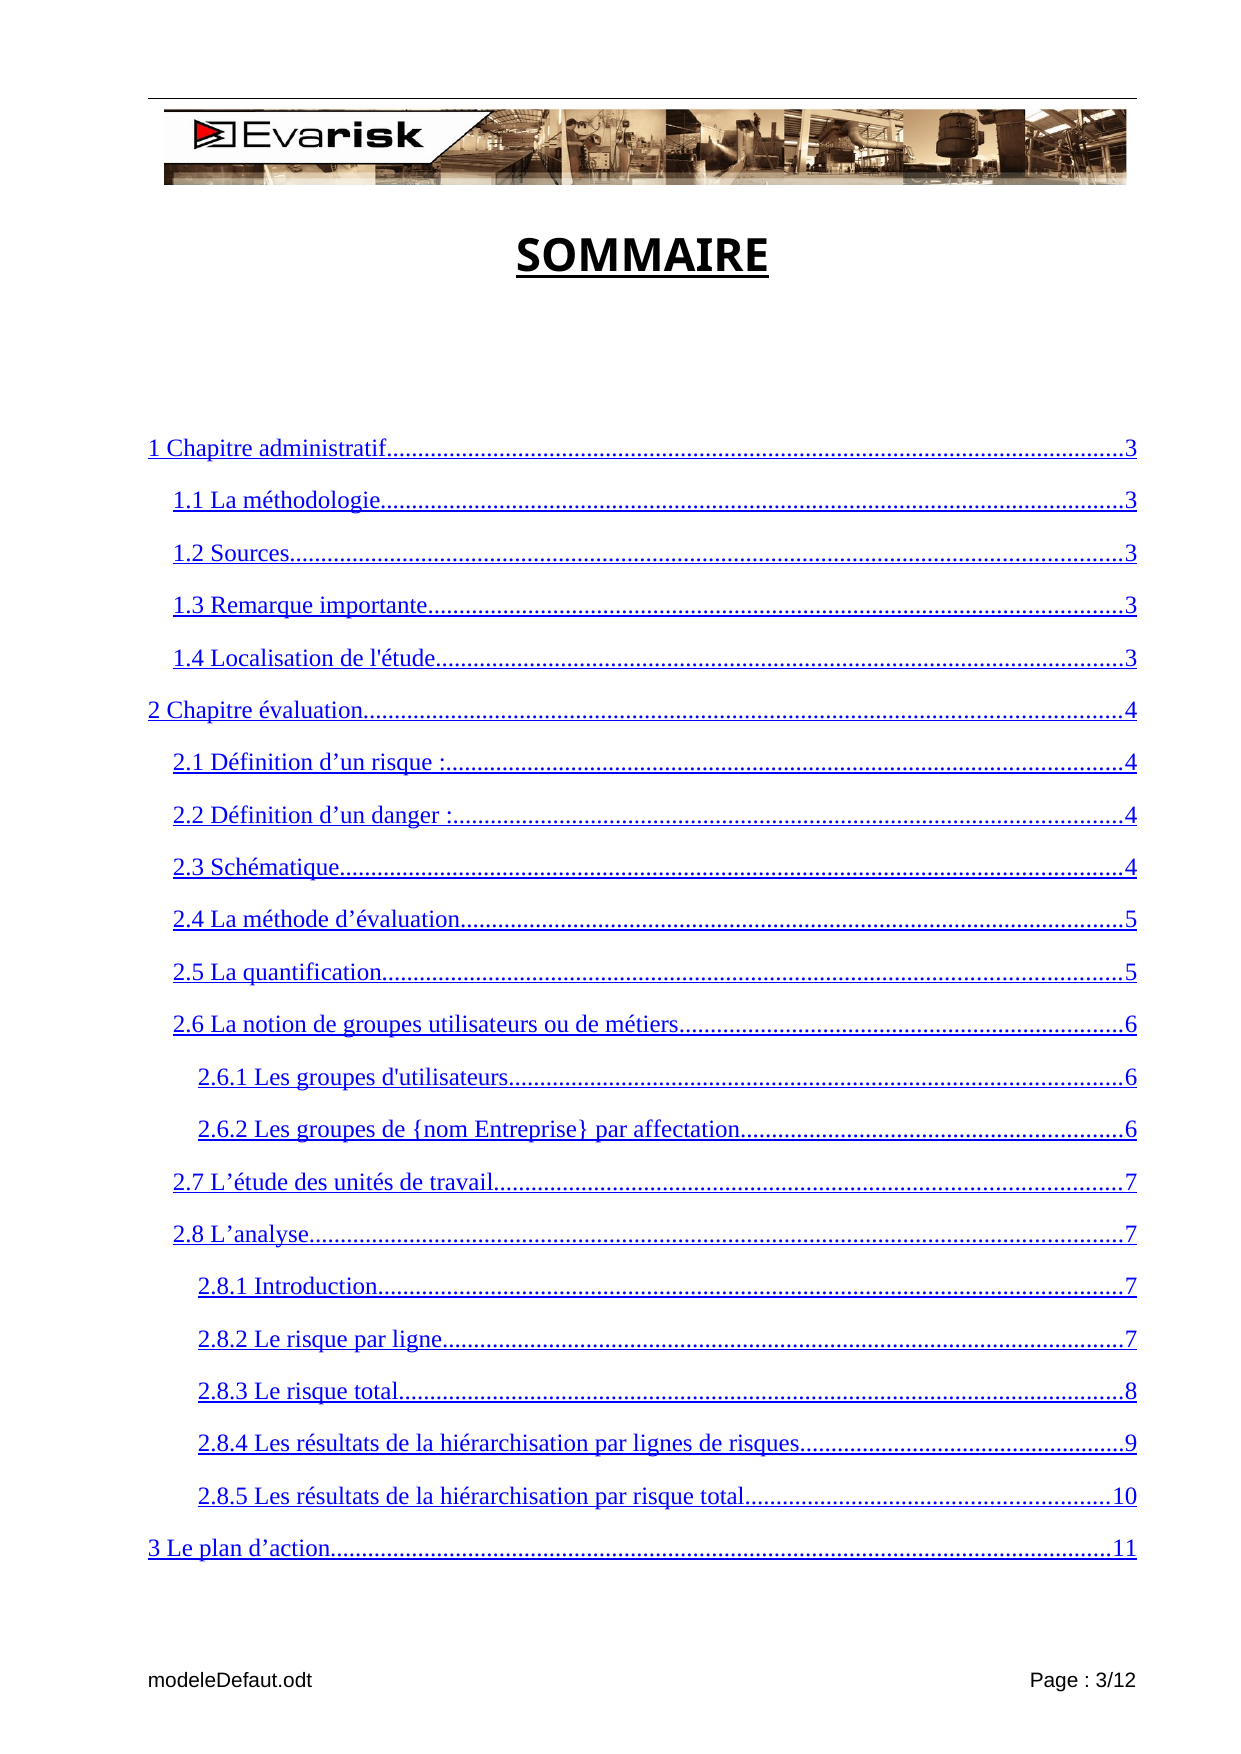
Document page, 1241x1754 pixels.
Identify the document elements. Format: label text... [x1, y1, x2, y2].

text 2.6 La notion de groupes utilisateurs ou de métiers 6 [173, 1009, 1137, 1034]
text 2.8.5 Les résultats de la hiérarchisation par risque total 10 [198, 1481, 1137, 1506]
text 2.5 La quantification 5 [173, 957, 1137, 982]
text 2.8.2 Le risque par ligne 7 [198, 1324, 1137, 1349]
text 1.4 Localisation de l'étude 3 [173, 643, 1137, 668]
text 2.8.4 Les résultats de la hiérarchisation par lignes de risques 9 [198, 1428, 1137, 1453]
text 2.7 L’étude des unités de travail 7 [173, 1167, 1137, 1192]
text 2.2 Définition d’un danger : 4 [173, 800, 1137, 825]
text 2 Chapitre évaluation 4 [148, 695, 1137, 720]
text 2.4 La méthode d’évaluation 5 [173, 904, 1137, 929]
text 2.8.3 Le risque total 8 [198, 1376, 1137, 1401]
text SOMMAIRE [148, 222, 1137, 284]
text 2.8.1 Introduction 7 [198, 1271, 1137, 1296]
text 2.6.2 Les groupes de {nom Entreprise} par affectation 6 [198, 1114, 1137, 1139]
text 1.3 Remarque importante 3 [173, 590, 1137, 615]
text 3 Le plan d’action 11 [148, 1533, 1137, 1558]
text 1 Chapitre administratif 3 [148, 433, 1137, 458]
text 1.2 Sources 3 [173, 538, 1137, 563]
text 1.1 La méthodologie 3 [173, 485, 1137, 510]
text 2.6.1 Les groupes d'utilisateurs 6 [198, 1062, 1137, 1087]
text 2.3 Schématique 4 [173, 852, 1137, 877]
text 2.1 Définition d’un risque : 4 [173, 747, 1137, 772]
text 2.8 L’analyse 7 [173, 1219, 1137, 1244]
